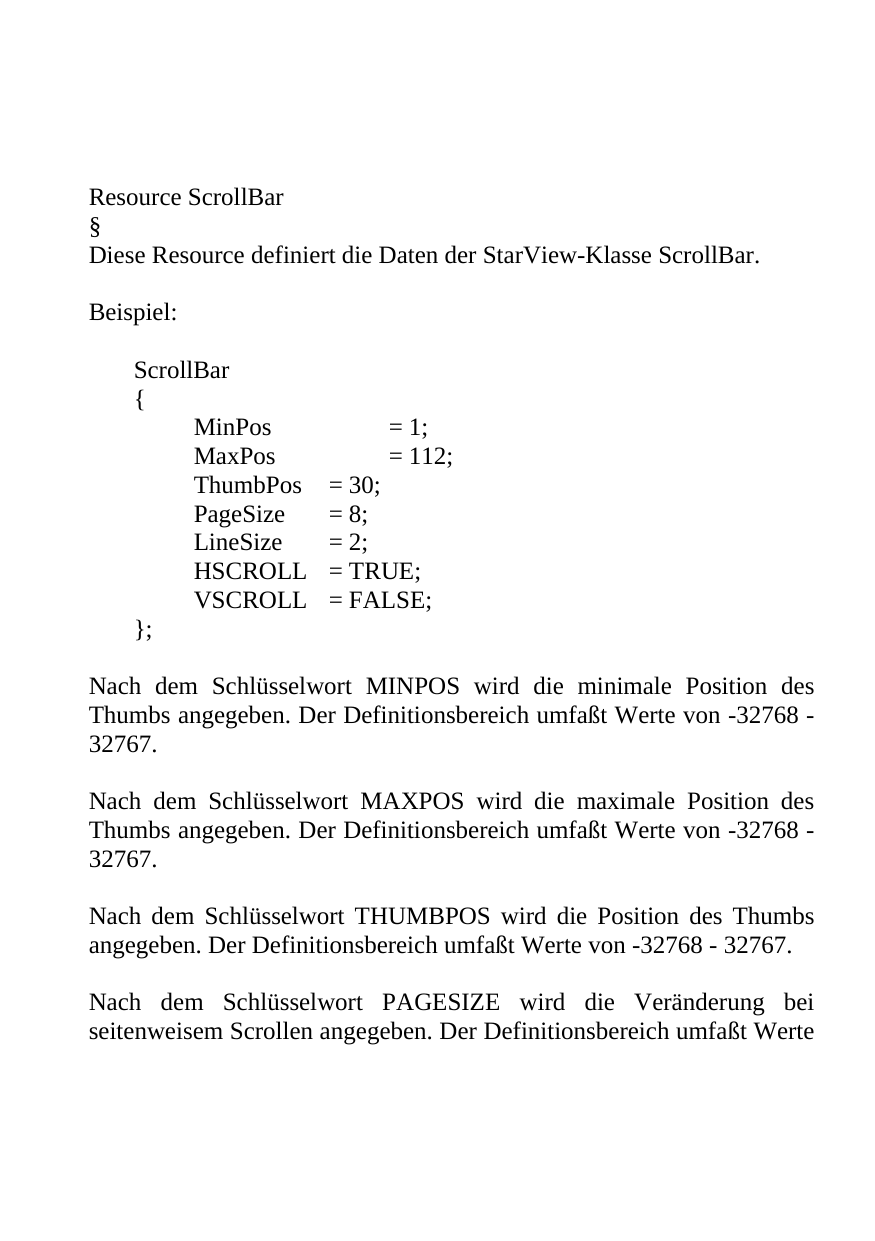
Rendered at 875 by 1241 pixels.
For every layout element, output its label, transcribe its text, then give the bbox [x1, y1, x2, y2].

list PageSize = 8; [88, 499, 815, 527]
list ScrollBar [88, 355, 815, 384]
list }; [88, 614, 815, 642]
text Nach dem Schlüsselwort THUMBPOS wird die Position des Thumbs angegeben. Der Definitionsbereich umfaßt Werte von -32768 - 32767. [88, 901, 815, 959]
list VSCROLL = FALSE; [88, 585, 815, 614]
list MinPos = 1; [88, 412, 815, 441]
text § [88, 211, 815, 240]
list MaxPos = 112; [88, 441, 815, 470]
text Diese Resource definiert die Daten der StarView-Klasse ScrollBar. [88, 240, 815, 269]
list { [88, 384, 815, 412]
text Resource ScrollBar [88, 182, 815, 211]
text Nach dem Schlüsselwort MINPOS wird die minimale Position des Thumbs angegeben. Der Definitionsbereich umfaßt Werte von -32768 - 32767. [88, 671, 815, 757]
list HSCROLL = TRUE; [88, 556, 815, 585]
text Beispiel: [88, 297, 815, 326]
list ThumbPos = 30; [88, 470, 815, 499]
text Nach dem Schlüsselwort MAXPOS wird die maximale Position des Thumbs angegeben. Der Definitionsbereich umfaßt Werte von -32768 - 32767. [88, 786, 815, 872]
text Nach dem Schlüsselwort PAGESIZE wird die Veränderung bei seitenweisem Scrollen angegeben. Der Definitionsbereich umfaßt Werte [88, 987, 815, 1045]
list LineSize = 2; [88, 527, 815, 556]
